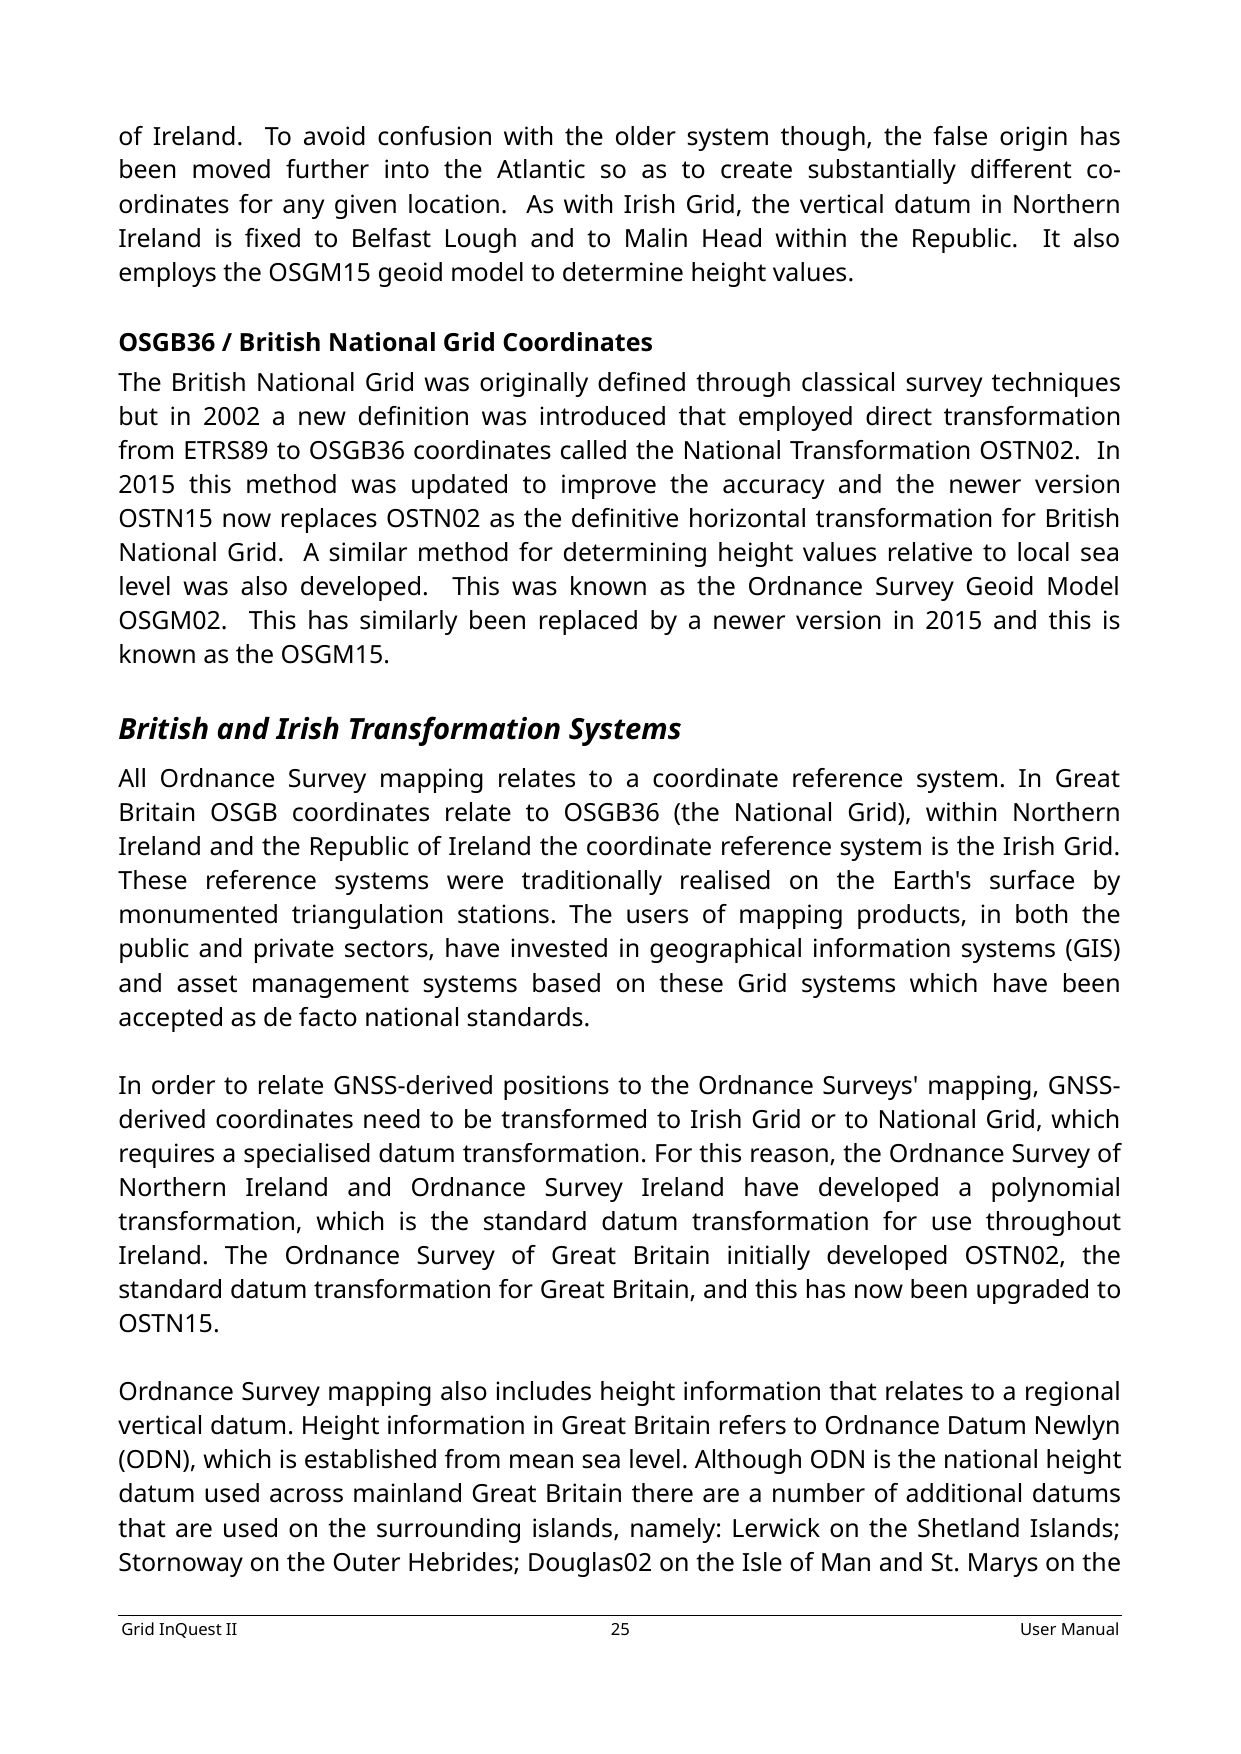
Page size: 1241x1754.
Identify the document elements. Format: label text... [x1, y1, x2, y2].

text Ordnance Survey mapping also includes height information that relates to a regional vertical datum. Height information in Great Britain refers to Ordnance Datum Newlyn (ODN), which is established from mean sea level. Although ODN is the national height datum used across mainland Great Britain there are a number of additional datums that are used on the surrounding islands, namely: Lerwick on the Shetland Islands; Stornoway on the Outer Hebrides; Douglas02 on the Isle of Man and St. Marys on the [118, 1374, 1122, 1578]
text The British National Grid was originally defined through classical survey techniques but in 2002 a new definition was introduced that employed direct transformation from ETRS89 to OSGB36 coordinates called the National Transformation OSTN02. In 2015 this method was updated to improve the accuracy and the newer version OSTN15 now replaces OSTN02 as the definitive horizontal transformation for British National Grid. A similar method for determining height values relative to local sea level was also developed. This was known as the Ordnance Survey Geoid Model OSGM02. This has similarly been replaced by a newer version in 2015 and this is known as the OSGM15. [118, 364, 1122, 671]
subtitle British and Irish Transformation Systems [118, 709, 1122, 748]
text In order to relate GNSS-derived positions to the Ordnance Surveys' mapping, GNSS-derived coordinates need to be transformed to Irish Grid or to National Grid, which requires a specialised datum transformation. For this reason, the Ordnance Survey of Northern Ireland and Ordnance Survey Ireland have developed a polynomial transformation, which is the standard datum transformation for use throughout Ireland. The Ordnance Survey of Great Britain initially developed OSTN02, the standard datum transformation for Great Britain, and this has now been upgraded to OSTN15. [118, 1067, 1122, 1340]
subtitle OSGB36 / British National Grid Coordinates [118, 324, 1122, 359]
text of Ireland. To avoid confusion with the older system though, the false origin has been moved further into the Atlantic so as to create substantially different co-ordinates for any given location. As with Irish Grid, the vertical datum in Northern Ireland is fixed to Belfast Lough and to Malin Head within the Republic. It also employs the OSGM15 geoid model to determine height values. [118, 118, 1122, 288]
text All Ordnance Survey mapping relates to a coordinate reference system. In Great Britain OSGB coordinates relate to OSGB36 (the National Grid), within Northern Ireland and the Republic of Ireland the coordinate reference system is the Irish Grid. These reference systems were traditionally realised on the Earth's surface by monumented triangulation stations. The users of mapping products, in both the public and private sectors, have invested in geographical information systems (GIS) and asset management systems based on these Grid systems which have been accepted as de facto national standards. [118, 761, 1122, 1033]
